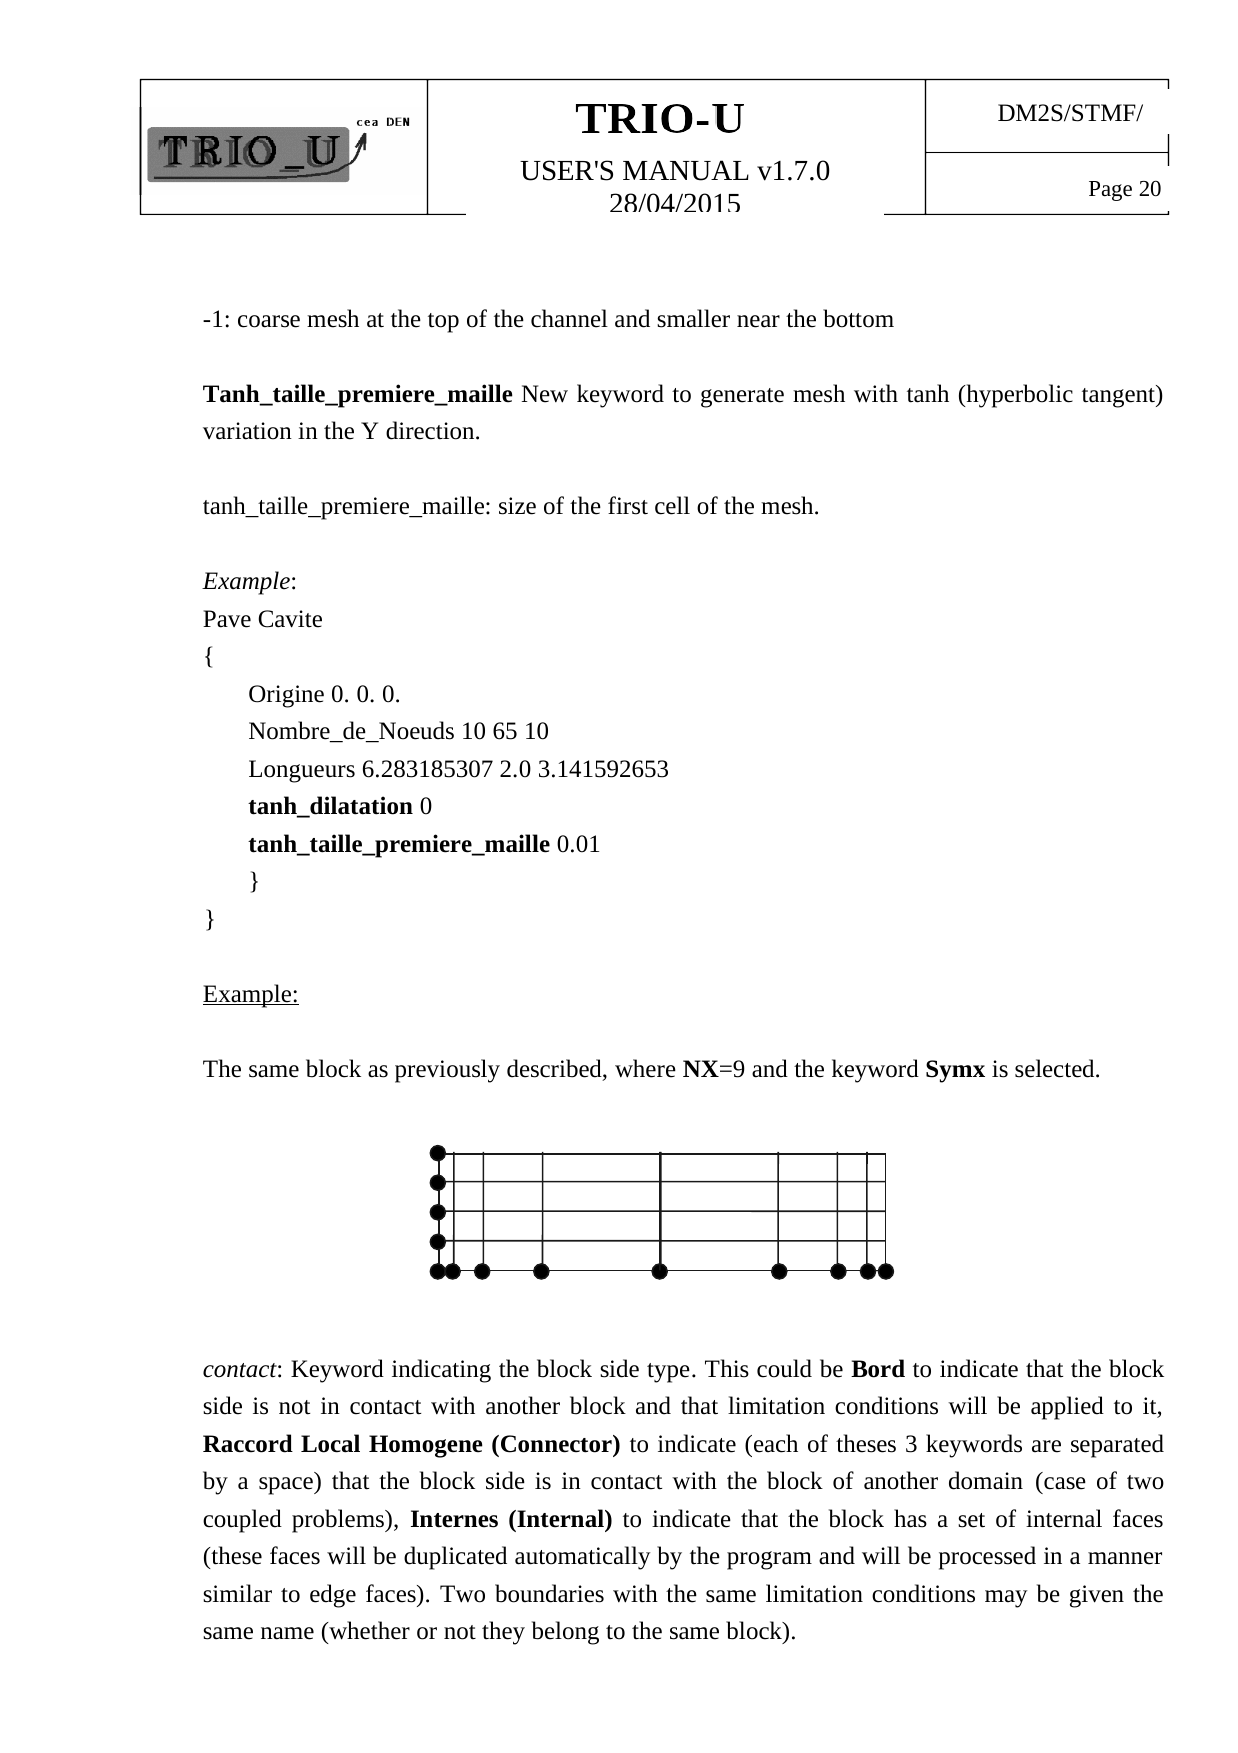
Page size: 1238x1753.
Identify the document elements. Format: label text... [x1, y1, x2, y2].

text Pave Cavite [203, 595, 1165, 633]
text } [203, 858, 1165, 895]
text contact: Keyword indicating the block side type. This could be Bord to indicate that the block side is not in contact with another block and that limitation conditions will be applied to it, Raccord Local Homogene (Connector) to indicate (each of theses 3 keywords are separated by a space) that the block side is in contact with the block of another domain (case of two coupled problems), Internes (Internal) to indicate that the block has a set of internal faces (these faces will be duplicated automatically by the program and will be processed in a manner similar to edge faces). Two boundaries with the same limitation conditions may be given the same name (whether or not they belong to the same block). [203, 1345, 1165, 1645]
text Nombre_de_Noeuds 10 65 10 [203, 708, 1165, 745]
text Longueurs 6.283185307 2.0 3.141592653 [203, 745, 1165, 783]
text Example: [203, 970, 1165, 1008]
text The same block as previously described, where NX=9 and the keyword Symx is selected. [203, 1045, 1165, 1083]
text Example: [203, 558, 1165, 595]
text { [203, 633, 1165, 670]
text -1: coarse mesh at the top of the channel and smaller near the bottom [203, 295, 1165, 333]
text tanh_taille_premiere_maille 0.01 [203, 820, 1165, 858]
text Origine 0. 0. 0. [203, 670, 1165, 708]
text tanh_dilatation 0 [203, 783, 1165, 820]
text } [203, 895, 1165, 933]
text Tanh_taille_premiere_maille New keyword to generate mesh with tanh (hyperbolic tangent) variation in the Y direction. [203, 370, 1165, 445]
text tanh_taille_premiere_maille: size of the first cell of the mesh. [203, 483, 1165, 520]
